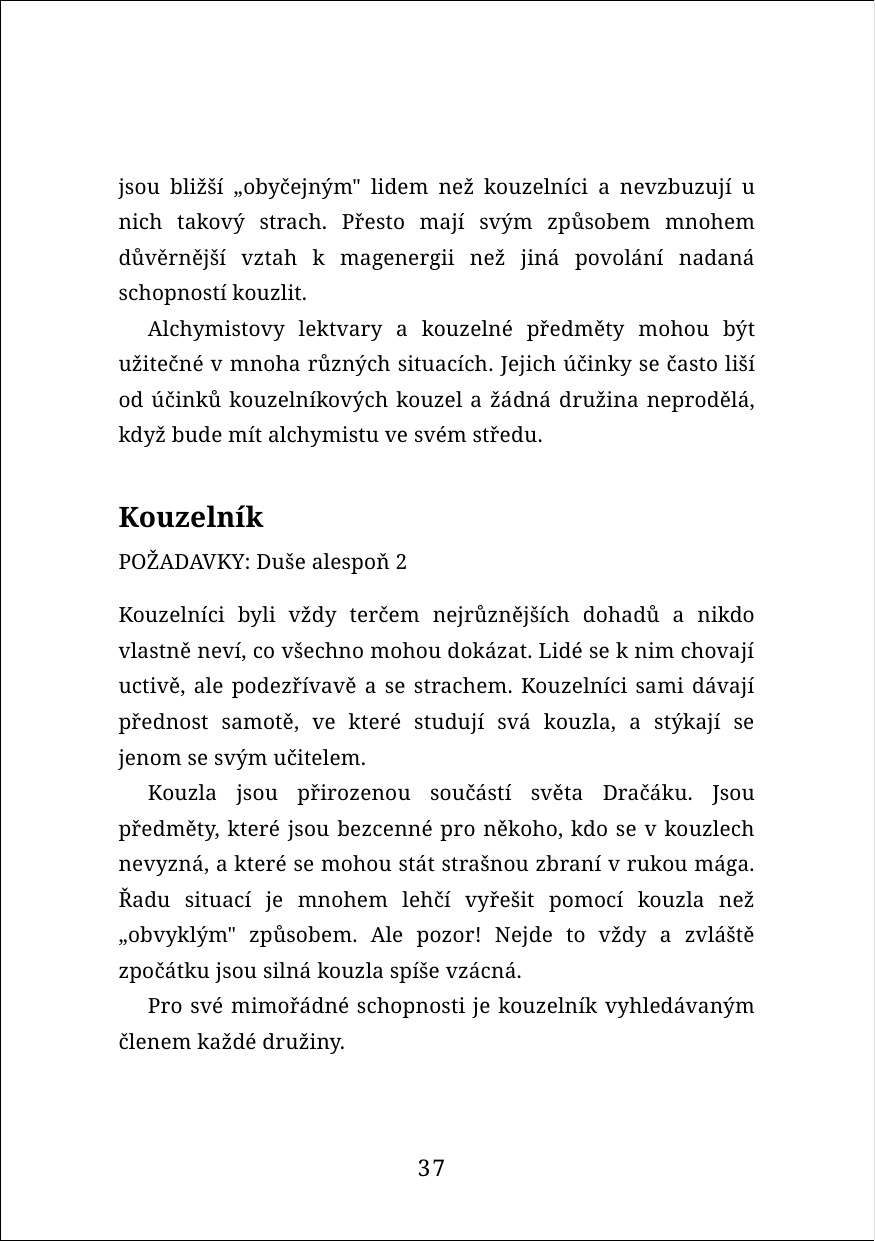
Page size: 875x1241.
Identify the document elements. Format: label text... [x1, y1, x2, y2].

text POŽADAVKY: Duše alespoň 2 [118, 547, 756, 576]
text Kouzelníci byli vždy terčem nejrůznějších dohadů a nikdo vlastně neví, co všechno mohou dokázat. Lidé se k nim chovají uctivě, ale podezřívavě a se strachem. Kouzelníci sami dávají přednost samotě, ve které studují svá kouzla, a stýkají se jenom se svým učitelem. Kouzla jsou přirozenou součástí světa Dračáku. Jsou předměty, které jsou bezcenné pro někoho, kdo se v kouzlech nevyzná, a které se mohou stát strašnou zbraní v rukou mága. Řadu situací je mnohem lehčí vyřešit pomocí kouzla než „obvyklým" způsobem. Ale pozor! Nejde to vždy a zvláště zpočátku jsou silná kouzla spíše vzácná. Pro své mimořádné schopnosti je kouzelník vyhledávaným členem každé družiny. [118, 601, 756, 1055]
subtitle Kouzelník [118, 497, 756, 536]
text jsou bližší „obyčejným" lidem než kouzelníci a nevzbuzují u nich takový strach. Přesto mají svým způsobem mnohem důvěrnější vztah k magenergii než jiná povolání nadaná schopností kouzlit. Alchymistovy lektvary a kouzelné předměty mohou být užitečné v mnoha různých situacích. Jejich účinky se často liší od účinků kouzelníkových kouzel a žádná družina neprodělá, když bude mít alchymistu ve svém středu. [118, 172, 756, 449]
